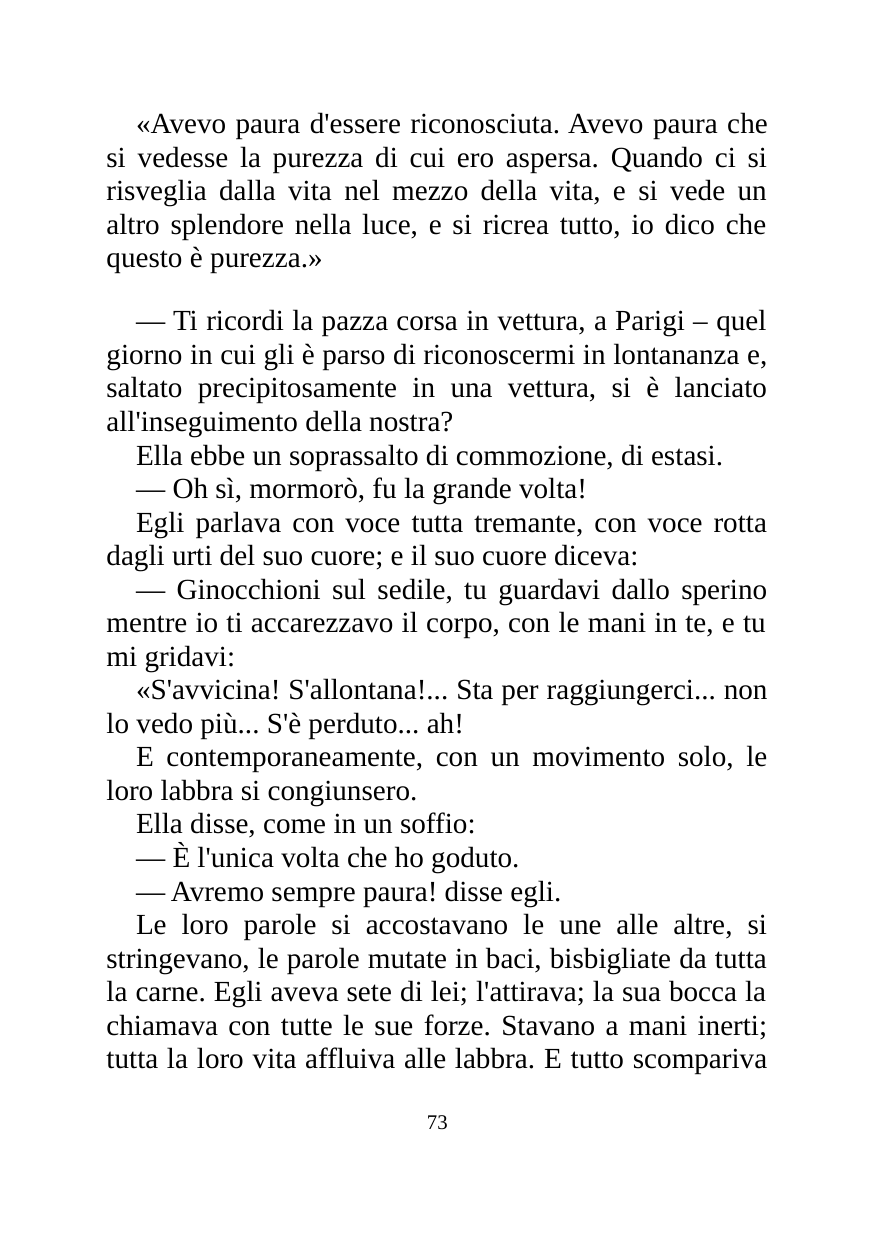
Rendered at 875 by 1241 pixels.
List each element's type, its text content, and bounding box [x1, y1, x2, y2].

text Ella ebbe un soprassalto di commozione, di estasi. [106, 438, 768, 471]
text «S'avvicina! S'allontana!... Sta per raggiungerci... non lo vedo più... S'è perduto... ah! [106, 672, 768, 739]
text Egli parlava con voce tutta tremante, con voce rotta dagli urti del suo cuore; e il suo cuore diceva: [106, 505, 768, 572]
text Ella disse, come in un soffio: [106, 807, 768, 840]
text — Oh sì, mormorò, fu la grande volta! [106, 471, 768, 505]
text E contemporaneamente, con un movimento solo, le loro labbra si congiunsero. [106, 739, 768, 807]
text Le loro parole si accostavano le une alle altre, si stringevano, le parole mutate in baci, bisbigliate da tutta la carne. Egli aveva sete di lei; l'attirava; la sua bocca la chiamava con tutte le sue forze. Stavano a mani inerti; tutta la loro vita affluiva alle labbra. E tutto scompariva [106, 907, 768, 1075]
text — È l'unica volta che ho goduto. [106, 840, 768, 874]
text «Avevo paura d'essere riconosciuta. Avevo paura che si vedesse la purezza di cui ero aspersa. Quando ci si risveglia dalla vita nel mezzo della vita, e si vede un altro splendore nella luce, e si ricrea tutto, io dico che questo è purezza.» [106, 106, 768, 274]
text — Avremo sempre paura! disse egli. [106, 874, 768, 907]
text — Ti ricordi la pazza corsa in vettura, a Parigi – quel giorno in cui gli è parso di riconoscermi in lontananza e, saltato precipitosamente in una vettura, si è lanciato all'inseguimento della nostra? [106, 303, 768, 438]
text — Ginocchioni sul sedile, tu guardavi dallo sperino mentre io ti accarezzavo il corpo, con le mani in te, e tu mi gridavi: [106, 572, 768, 672]
